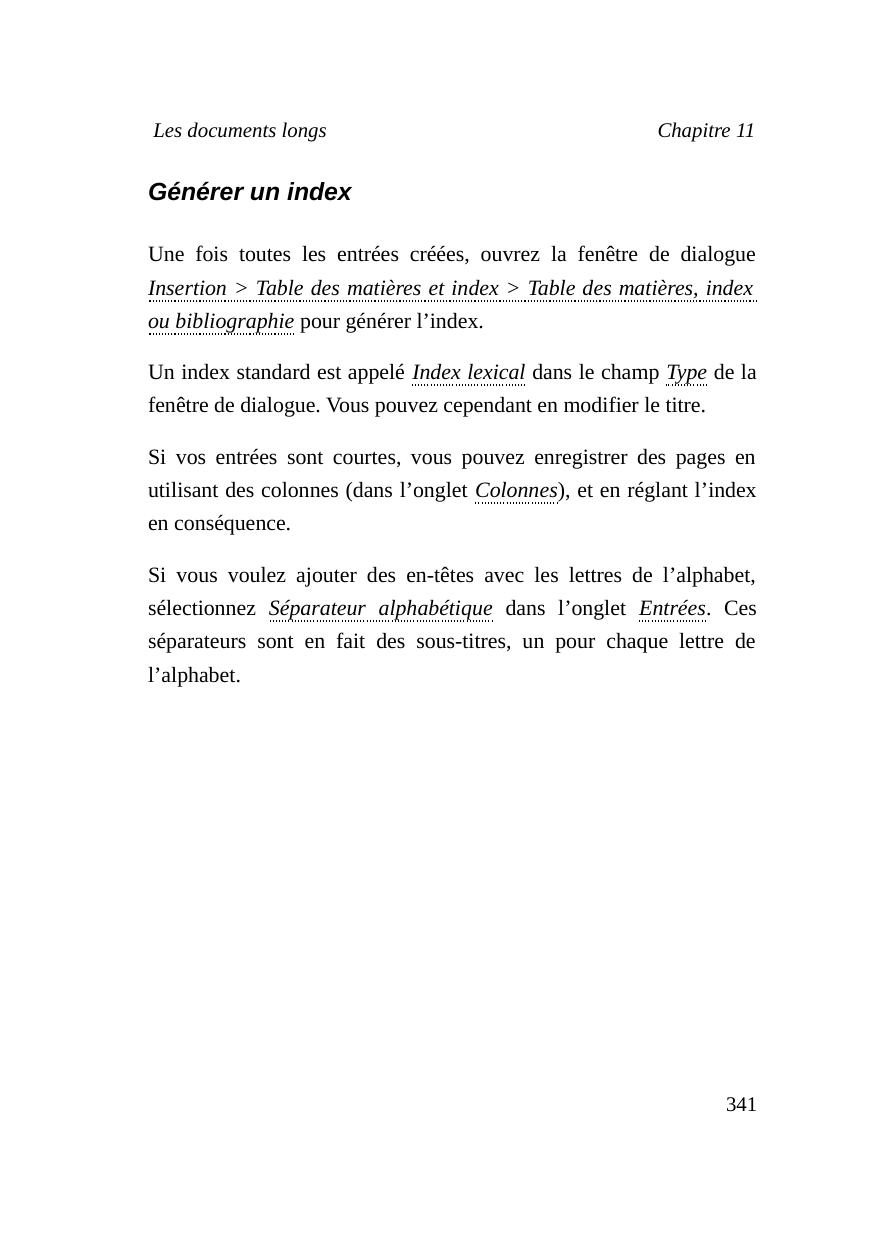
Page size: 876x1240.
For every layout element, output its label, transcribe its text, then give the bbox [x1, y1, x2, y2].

text Un index standard est appelé Index lexical dans le champ Type de la fenêtre de dialogue. Vous pouvez cependant en modifier le titre. [148, 353, 757, 419]
text Si vous voulez ajouter des en-têtes avec les lettres de l’alphabet, sélectionnez Séparateur alphabétique dans l’onglet Entrées. Ces séparateurs sont en fait des sous-titres, un pour chaque lettre de l’alphabet. [148, 555, 757, 689]
text Si vos entrées sont courtes, vous pouvez enregistrer des pages en utilisant des colonnes (dans l’onglet Colonnes), et en réglant l’index en conséquence. [148, 437, 757, 537]
text Une fois toutes les entrées créées, ouvrez la fenêtre de dialogue Insertion > Table des matières et index > Table des matières, index ou bibliographie pour générer l’index. [148, 235, 757, 335]
subtitle Générer un index [148, 177, 757, 206]
